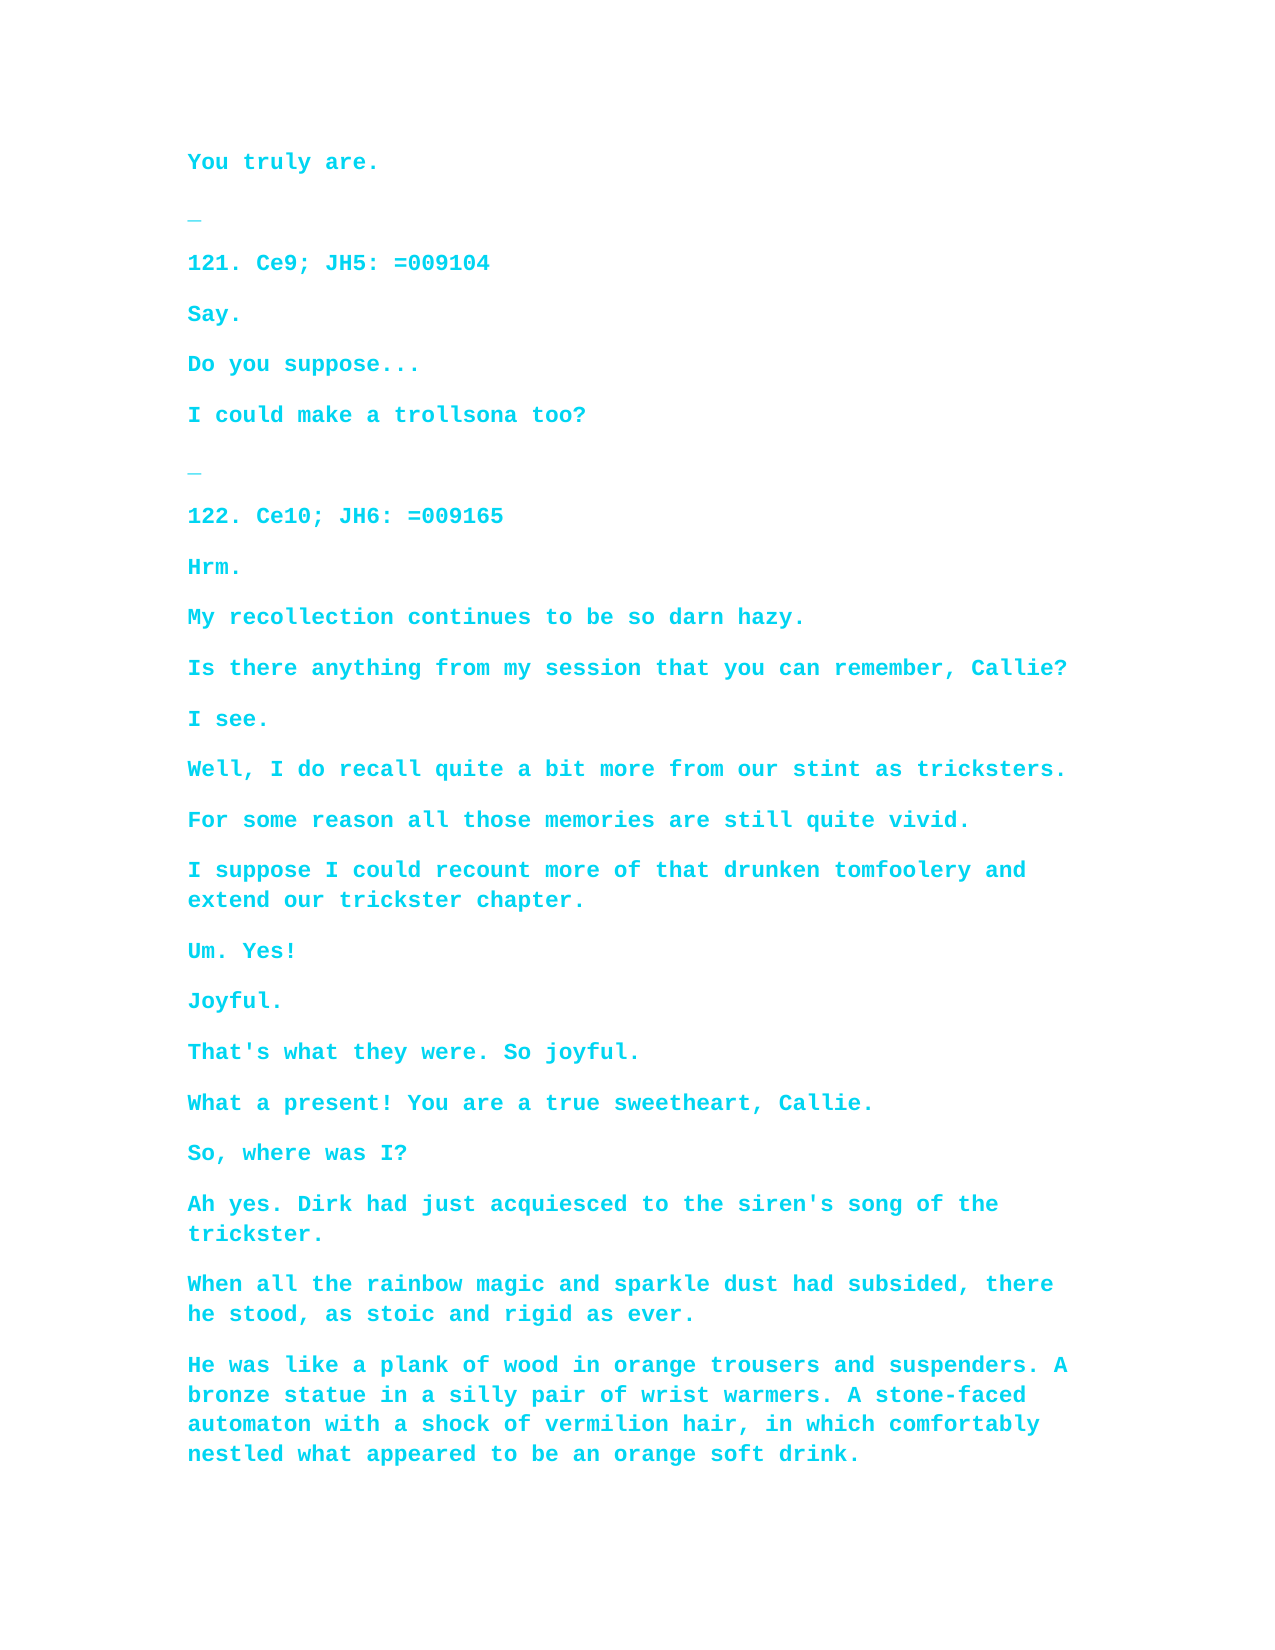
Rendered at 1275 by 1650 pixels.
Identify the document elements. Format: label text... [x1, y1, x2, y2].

text 122. Ce10; JH6: =009165 [187, 504, 1087, 530]
text I suppose I could recount more of that drunken tomfoolery and extend our trickster chapter. [187, 859, 1087, 914]
text Is there anything from my session that you can remember, Callie? [187, 656, 1087, 682]
text Hrm. [187, 555, 1087, 581]
text I could make a trollsona too? [187, 403, 1087, 429]
text Um. Yes! [187, 939, 1087, 965]
text Ah yes. Dirk had just acquiesced to the siren's song of the trickster. [187, 1192, 1087, 1248]
text What a present! You are a true sweetheart, Callie. [187, 1091, 1087, 1117]
text He was like a plank of wood in orange trousers and suspenders. A bronze statue in a silly pair of wrist warmers. A stone-faced automaton with a shock of vermilion hair, in which comfortably nestled what appeared to be an orange soft drink. [187, 1353, 1087, 1468]
text That's what they were. So joyful. [187, 1040, 1087, 1066]
text Joyful. [187, 990, 1087, 1016]
text Well, I do recall quite a bit more from our stint as tricksters. [187, 757, 1087, 783]
text You truly are. [187, 150, 1087, 176]
text I see. [187, 707, 1087, 733]
text 121. Ce9; JH5: =009104 [187, 251, 1087, 277]
text _ [187, 454, 1087, 480]
text When all the rainbow magic and sparkle dust had subsided, there he stood, as stoic and rigid as ever. [187, 1273, 1087, 1328]
text Do you suppose... [187, 352, 1087, 378]
text My recollection continues to be so darn hazy. [187, 606, 1087, 632]
text For some reason all those memories are still quite vivid. [187, 808, 1087, 834]
text So, where was I? [187, 1142, 1087, 1168]
text Say. [187, 302, 1087, 328]
text _ [187, 201, 1087, 227]
